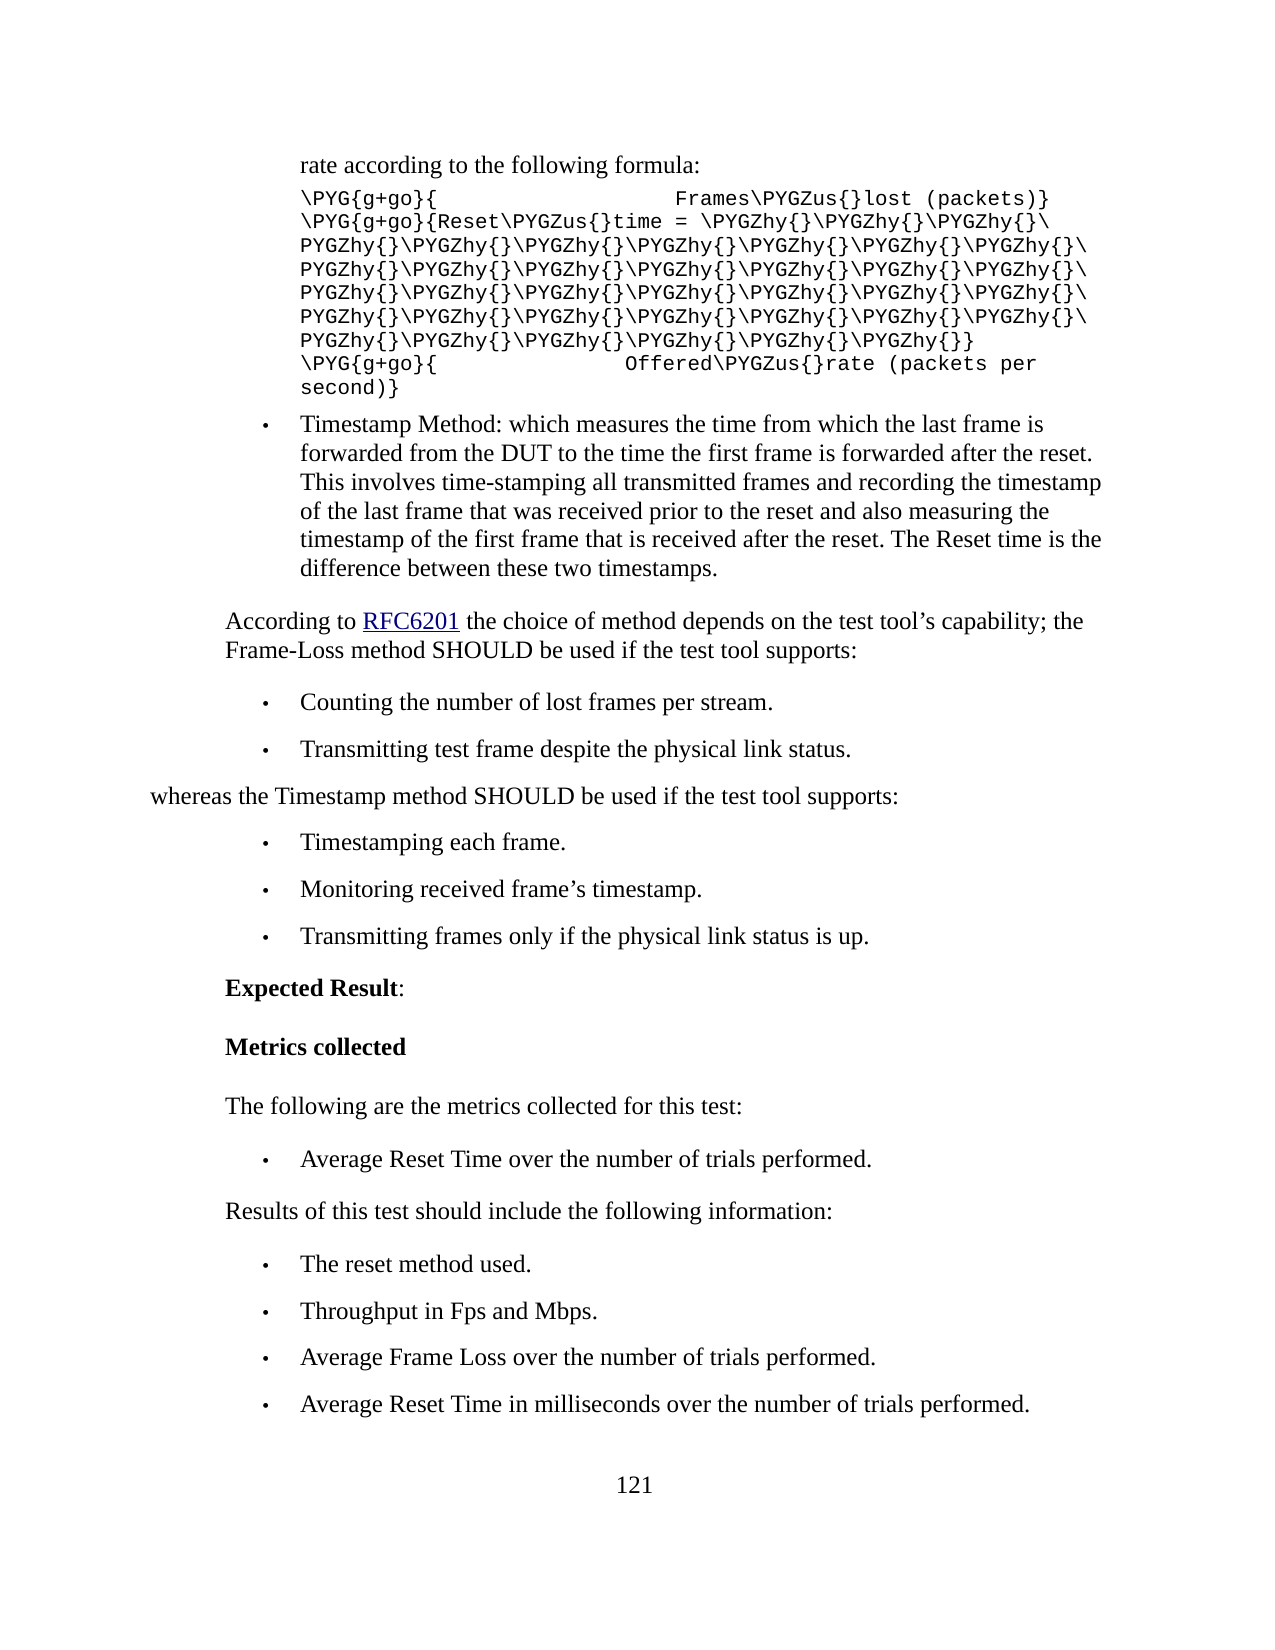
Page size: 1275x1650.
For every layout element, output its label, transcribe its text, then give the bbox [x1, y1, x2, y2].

list \PYG{g+go}{Reset\PYGZus{}time = \PYGZhy{}\PYGZhy{}\PYGZhy{}\PYGZhy{}\PYGZhy{}\PYGZhy{}\PYGZhy{}\PYGZhy{}\PYGZhy{}\PYGZhy{}\PYGZhy{}\PYGZhy{}\PYGZhy{}\PYGZhy{}\PYGZhy{}\PYGZhy{}\PYGZhy{}\PYGZhy{}\PYGZhy{}\PYGZhy{}\PYGZhy{}\PYGZhy{}\PYGZhy{}\PYGZhy{}\PYGZhy{}\PYGZhy{}\PYGZhy{}\PYGZhy{}\PYGZhy{}\PYGZhy{}\PYGZhy{}\PYGZhy{}\PYGZhy{}\PYGZhy{}\PYGZhy{}\PYGZhy{}\PYGZhy{}} [262, 211, 1125, 353]
text Metrics collected [225, 1032, 1125, 1061]
list Average Reset Time over the number of trials performed. [262, 1144, 1125, 1172]
text whereas the Timestamp method SHOULD be used if the test tool supports: [150, 781, 1125, 809]
list \PYG{g+go}{ Offered\PYGZus{}rate (packets per second)} [262, 353, 1125, 401]
list Transmitting frames only if the physical link status is up. [262, 921, 1125, 949]
list rate according to the following formula: [262, 150, 1125, 179]
list \PYG{g+go}{ Frames\PYGZus{}lost (packets)} [262, 188, 1125, 211]
list Transmitting test frame despite the physical link status. [262, 734, 1125, 763]
list Counting the number of lost frames per stream. [262, 687, 1125, 716]
text According to RFC6201 the choice of method depends on the test tool’s capability; the Frame-Loss method SHOULD be used if the test tool supports: [225, 606, 1125, 663]
text Results of this test should include the following information: [225, 1196, 1125, 1225]
list Throughput in Fps and Mbps. [262, 1296, 1125, 1324]
text Expected Result: [225, 973, 1125, 1002]
list Average Frame Loss over the number of trials performed. [262, 1342, 1125, 1371]
list Average Reset Time in milliseconds over the number of trials performed. [262, 1389, 1125, 1418]
list Timestamp Method: which measures the time from which the last frame is forwarded from the DUT to the time the first frame is forwarded after the reset. This involves time-stamping all transmitted frames and recording the timestamp of the last frame that was received prior to the reset and also measuring the timestamp of the first frame that is received after the reset. The Reset time is the difference between these two timestamps. [262, 409, 1125, 582]
list Timestamping each frame. [262, 827, 1125, 856]
list The reset method used. [262, 1249, 1125, 1278]
list Monitoring received frame’s timestamp. [262, 874, 1125, 903]
text The following are the metrics collected for this test: [225, 1091, 1125, 1120]
